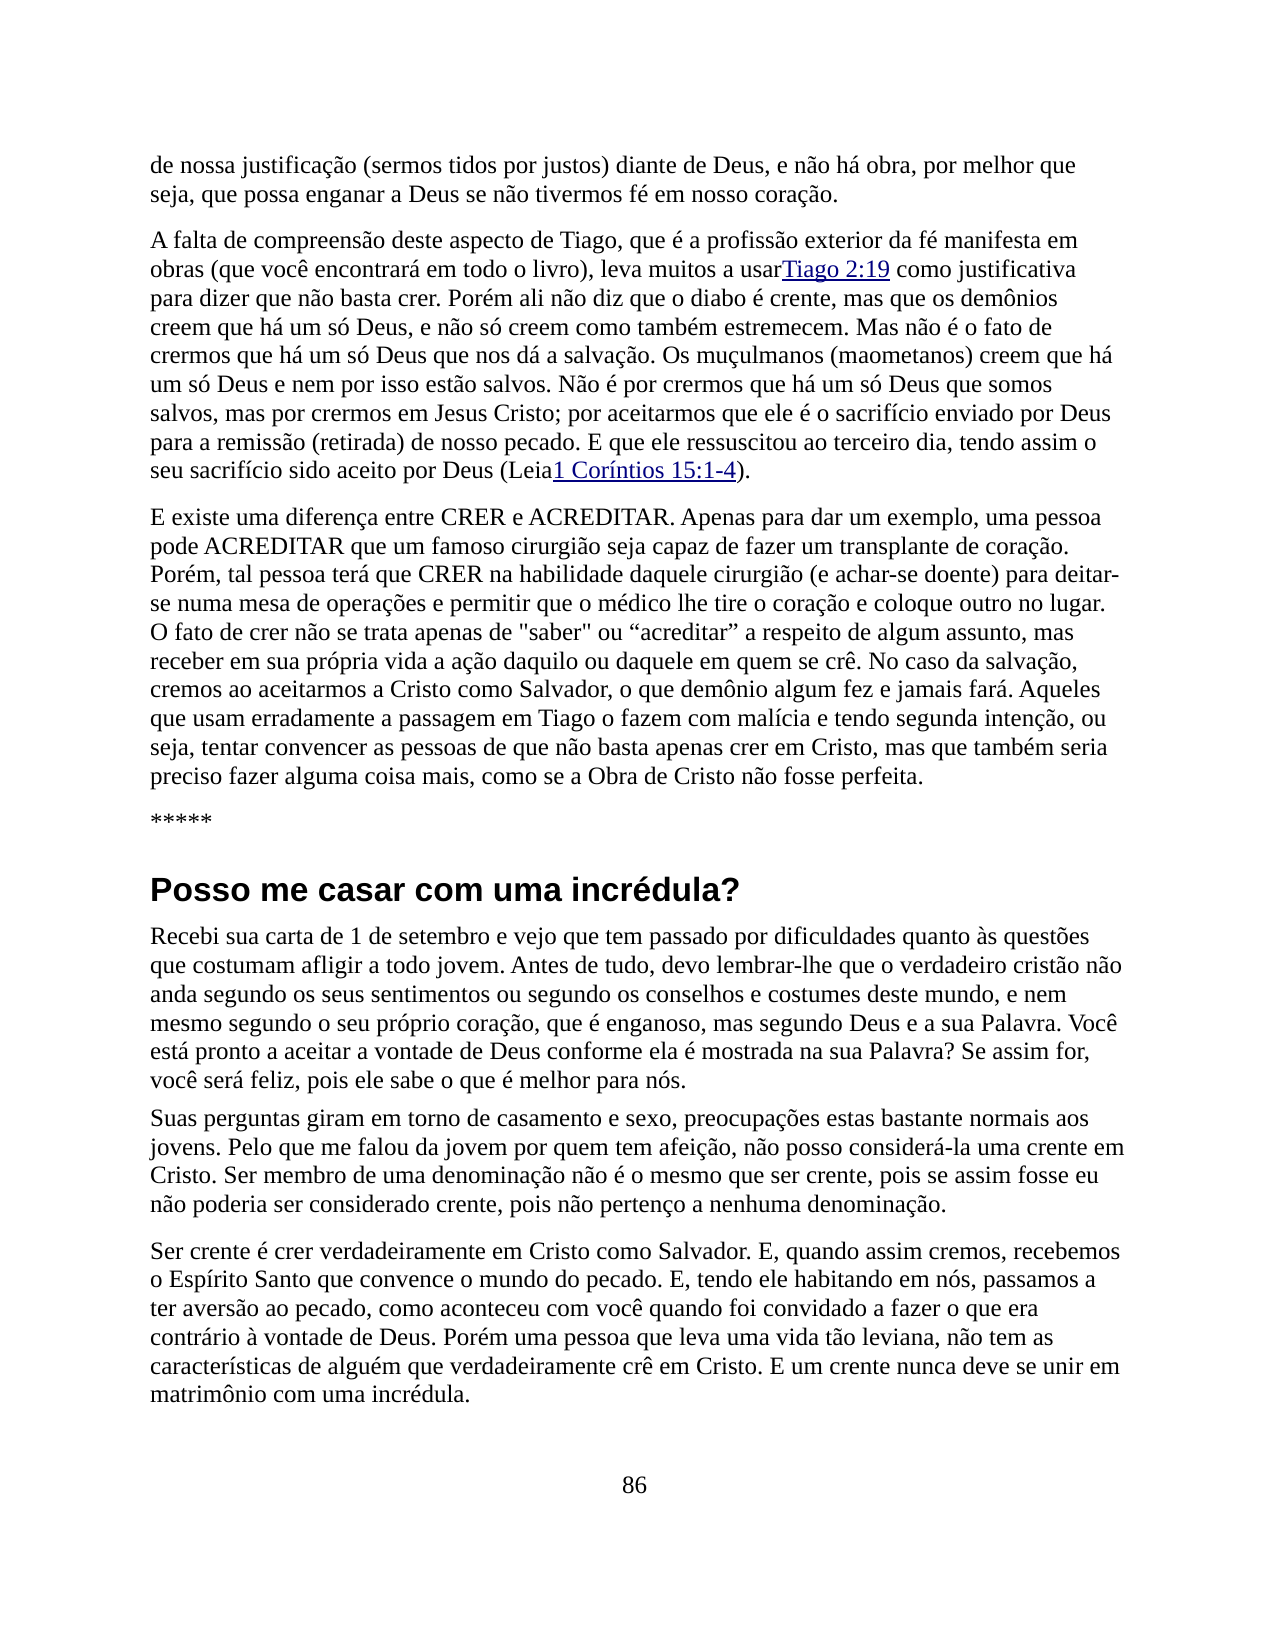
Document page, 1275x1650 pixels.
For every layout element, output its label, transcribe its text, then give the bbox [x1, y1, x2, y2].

text A falta de compreensão deste aspecto de Tiago, que é a profissão exterior da fé manifesta em obras (que você encontrará em todo o livro), leva muitos a usarTiago 2:19 como justificativa para dizer que não basta crer. Porém ali não diz que o diabo é crente, mas que os demônios creem que há um só Deus, e não só creem como também estremecem. Mas não é o fato de crermos que há um só Deus que nos dá a salvação. Os muçulmanos (maometanos) creem que há um só Deus e nem por isso estão salvos. Não é por crermos que há um só Deus que somos salvos, mas por crermos em Jesus Cristo; por aceitarmos que ele é o sacrifício enviado por Deus para a remissão (retirada) de nosso pecado. E que ele ressuscitou ao terceiro dia, tendo assim o seu sacrifício sido aceito por Deus (Leia1 Coríntios 15:1-4). [150, 225, 1125, 484]
text de nossa justificação (sermos tidos por justos) diante de Deus, e não há obra, por melhor que seja, que possa enganar a Deus se não tivermos fé em nosso coração. [150, 150, 1125, 207]
text Recebi sua carta de 1 de setembro e vejo que tem passado por dificuldades quanto às questões que costumam afligir a todo jovem. Antes de tudo, devo lembrar-lhe que o verdadeiro cristão não anda segundo os seus sentimentos ou segundo os conselhos e costumes deste mundo, e nem mesmo segundo o seu próprio coração, que é enganoso, mas segundo Deus e a sua Palavra. Você está pronto a aceitar a vontade de Deus conforme ela é mostrada na sua Palavra? Se assim for, você será feliz, pois ele sabe o que é melhor para nós. [150, 921, 1125, 1094]
text ***** [150, 807, 1125, 836]
subtitle Posso me casar com uma incrédula? [150, 870, 1125, 909]
text Ser crente é crer verdadeiramente em Cristo como Salvador. E, quando assim cremos, recebemos o Espírito Santo que convence o mundo do pecado. E, tendo ele habitando em nós, passamos a ter aversão ao pecado, como aconteceu com você quando foi convidado a fazer o que era contrário à vontade de Deus. Porém uma pessoa que leva uma vida tão leviana, não tem as características de alguém que verdadeiramente crê em Cristo. E um crente nunca deve se unir em matrimônio com uma incrédula. [150, 1236, 1125, 1408]
text E existe uma diferença entre CRER e ACREDITAR. Apenas para dar um exemplo, uma pessoa pode ACREDITAR que um famoso cirurgião seja capaz de fazer um transplante de coração. Porém, tal pessoa terá que CRER na habilidade daquele cirurgião (e achar-se doente) para deitar-se numa mesa de operações e permitir que o médico lhe tire o coração e coloque outro no lugar. O fato de crer não se trata apenas de "saber" ou “acreditar” a respeito de algum assunto, mas receber em sua própria vida a ação daquilo ou daquele em quem se crê. No caso da salvação, cremos ao aceitarmos a Cristo como Salvador, o que demônio algum fez e jamais fará. Aqueles que usam erradamente a passagem em Tiago o fazem com malícia e tendo segunda intenção, ou seja, tentar convencer as pessoas de que não basta apenas crer em Cristo, mas que também seria preciso fazer alguma coisa mais, como se a Obra de Cristo não fosse perfeita. [150, 502, 1125, 789]
text Suas perguntas giram em torno de casamento e sexo, preocupações estas bastante normais aos jovens. Pelo que me falou da jovem por quem tem afeição, não posso considerá-la uma crente em Cristo. Ser membro de uma denominação não é o mesmo que ser crente, pois se assim fosse eu não poderia ser considerado crente, pois não pertenço a nenhuma denominação. [150, 1103, 1125, 1218]
